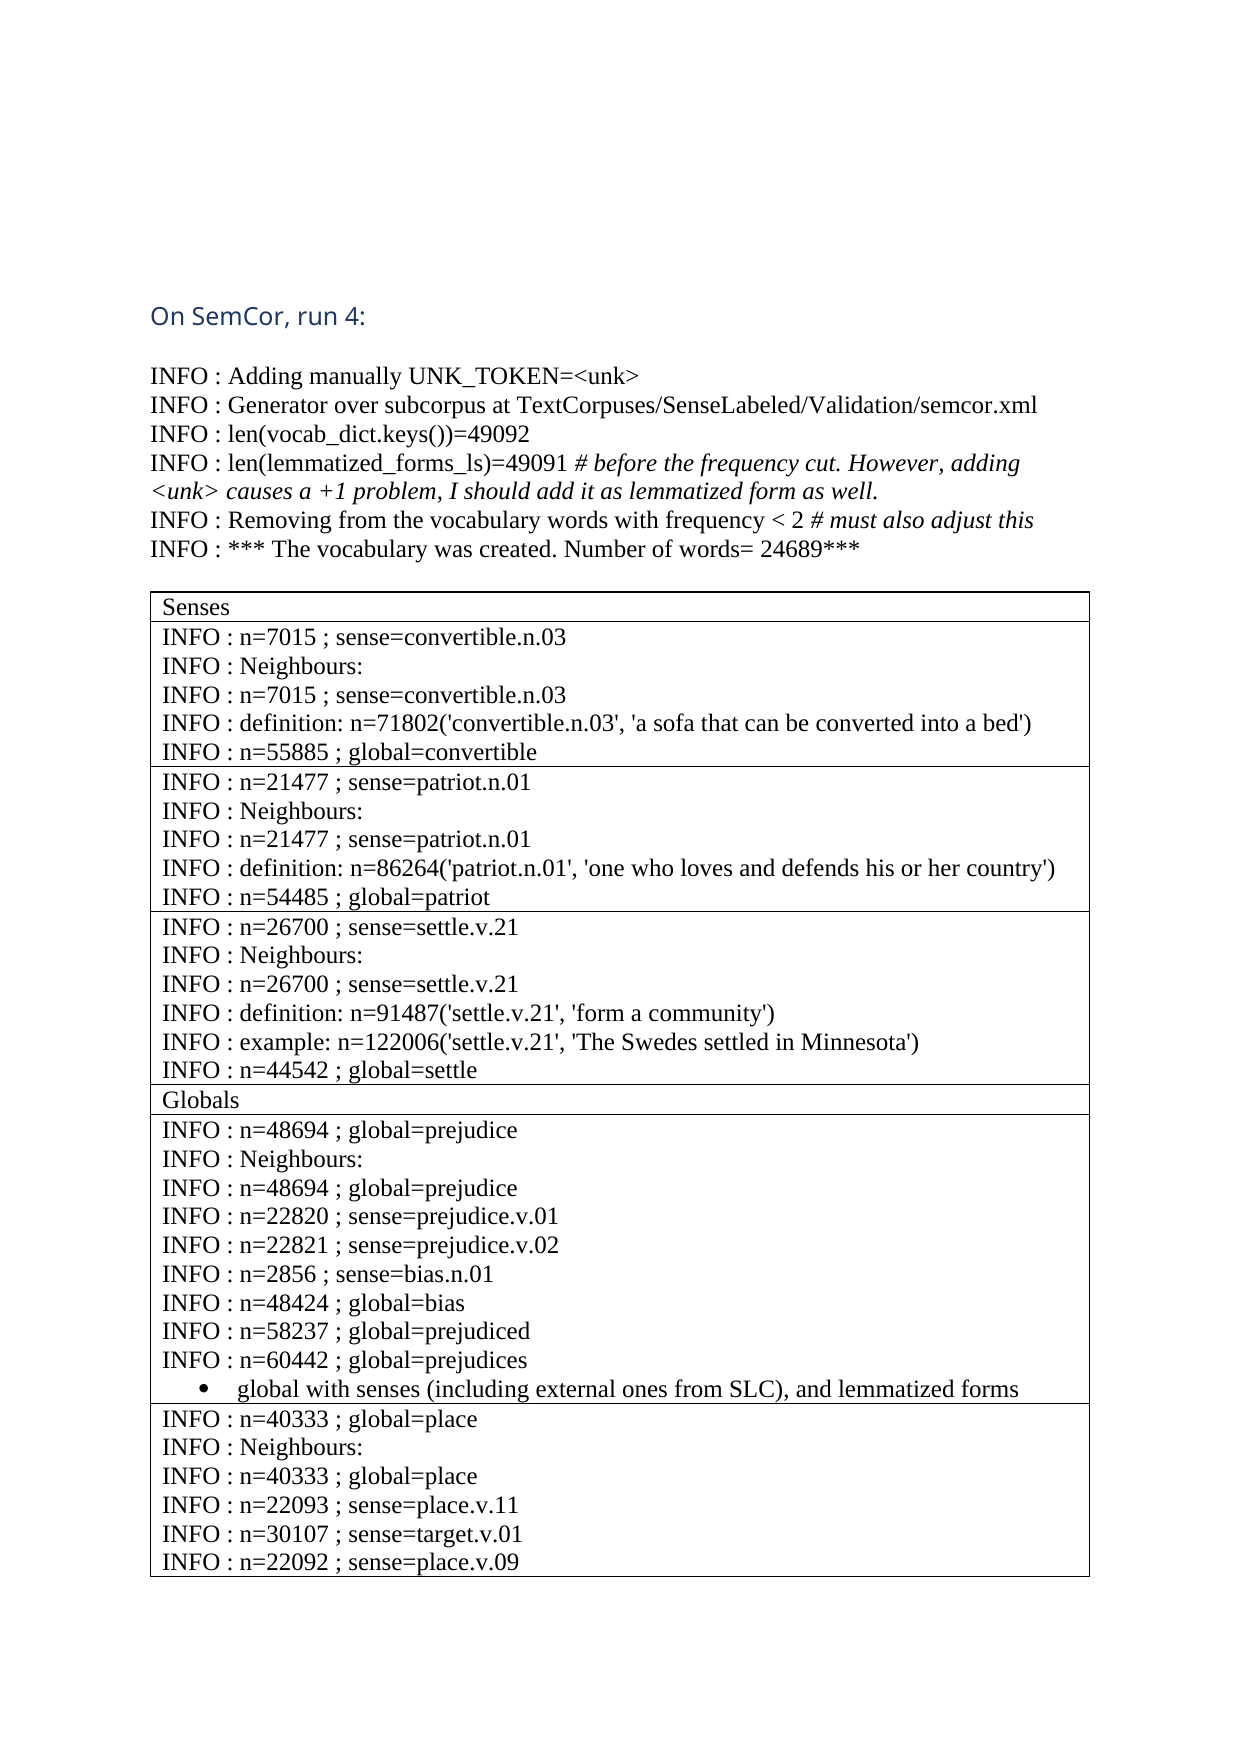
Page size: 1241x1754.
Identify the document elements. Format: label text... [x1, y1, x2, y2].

text INFO : Removing from the vocabulary words with frequency < 2 # must also adjust this [150, 505, 1090, 534]
text INFO : Generator over subcorpus at TextCorpuses/SenseLabeled/Validation/semcor.xml [150, 390, 1090, 419]
table_cell INFO : n=48694 ; global=prejudice INFO : Neighbours: INFO : n=48694 ; global=prejudice INFO : n=22820 ; sense=prejudice.v.01 INFO : n=22821 ; sense=prejudice.v.02 INFO : n=2856 ; sense=bias.n.01 INFO : n=48424 ; global=bias INFO : n=58237 ; global=prejudiced INFO : n=60442 ; global=prejudices global with senses (including external ones from SLC), and lemmatized forms [151, 1115, 1089, 1403]
table_cell INFO : n=40333 ; global=place INFO : Neighbours: INFO : n=40333 ; global=place INFO : n=22093 ; sense=place.v.11 INFO : n=30107 ; sense=target.v.01 INFO : n=22092 ; sense=place.v.09 [151, 1404, 1089, 1576]
table_cell INFO : n=21477 ; sense=patriot.n.01 INFO : Neighbours: INFO : n=21477 ; sense=patriot.n.01 INFO : definition: n=86264('patriot.n.01', 'one who loves and defends his or her country') INFO : n=54485 ; global=patriot [151, 767, 1089, 911]
text INFO : Adding manually UNK_TOKEN=<unk> [150, 361, 1090, 390]
text INFO : len(lemmatized_forms_ls)=49091 # before the frequency cut. However, adding <unk> causes a +1 problem, I should add it as lemmatized form as well. [150, 448, 1090, 505]
text INFO : len(vocab_dict.keys())=49092 [150, 419, 1090, 448]
text INFO : *** The vocabulary was created. Number of words= 24689*** [150, 534, 1090, 563]
table_cell INFO : n=7015 ; sense=convertible.n.03 INFO : Neighbours: INFO : n=7015 ; sense=convertible.n.03 INFO : definition: n=71802('convertible.n.03', 'a sofa that can be converted into a bed') INFO : n=55885 ; global=convertible [151, 622, 1089, 766]
table_header Senses [151, 593, 1089, 621]
table_cell INFO : n=26700 ; sense=settle.v.21 INFO : Neighbours: INFO : n=26700 ; sense=settle.v.21 INFO : definition: n=91487('settle.v.21', 'form a community') INFO : example: n=122006('settle.v.21', 'The Swedes settled in Minnesota') INFO : n=44542 ; global=settle [151, 912, 1089, 1084]
table_cell Globals [151, 1085, 1089, 1114]
subtitle On SemCor, run 4: [150, 299, 1090, 333]
